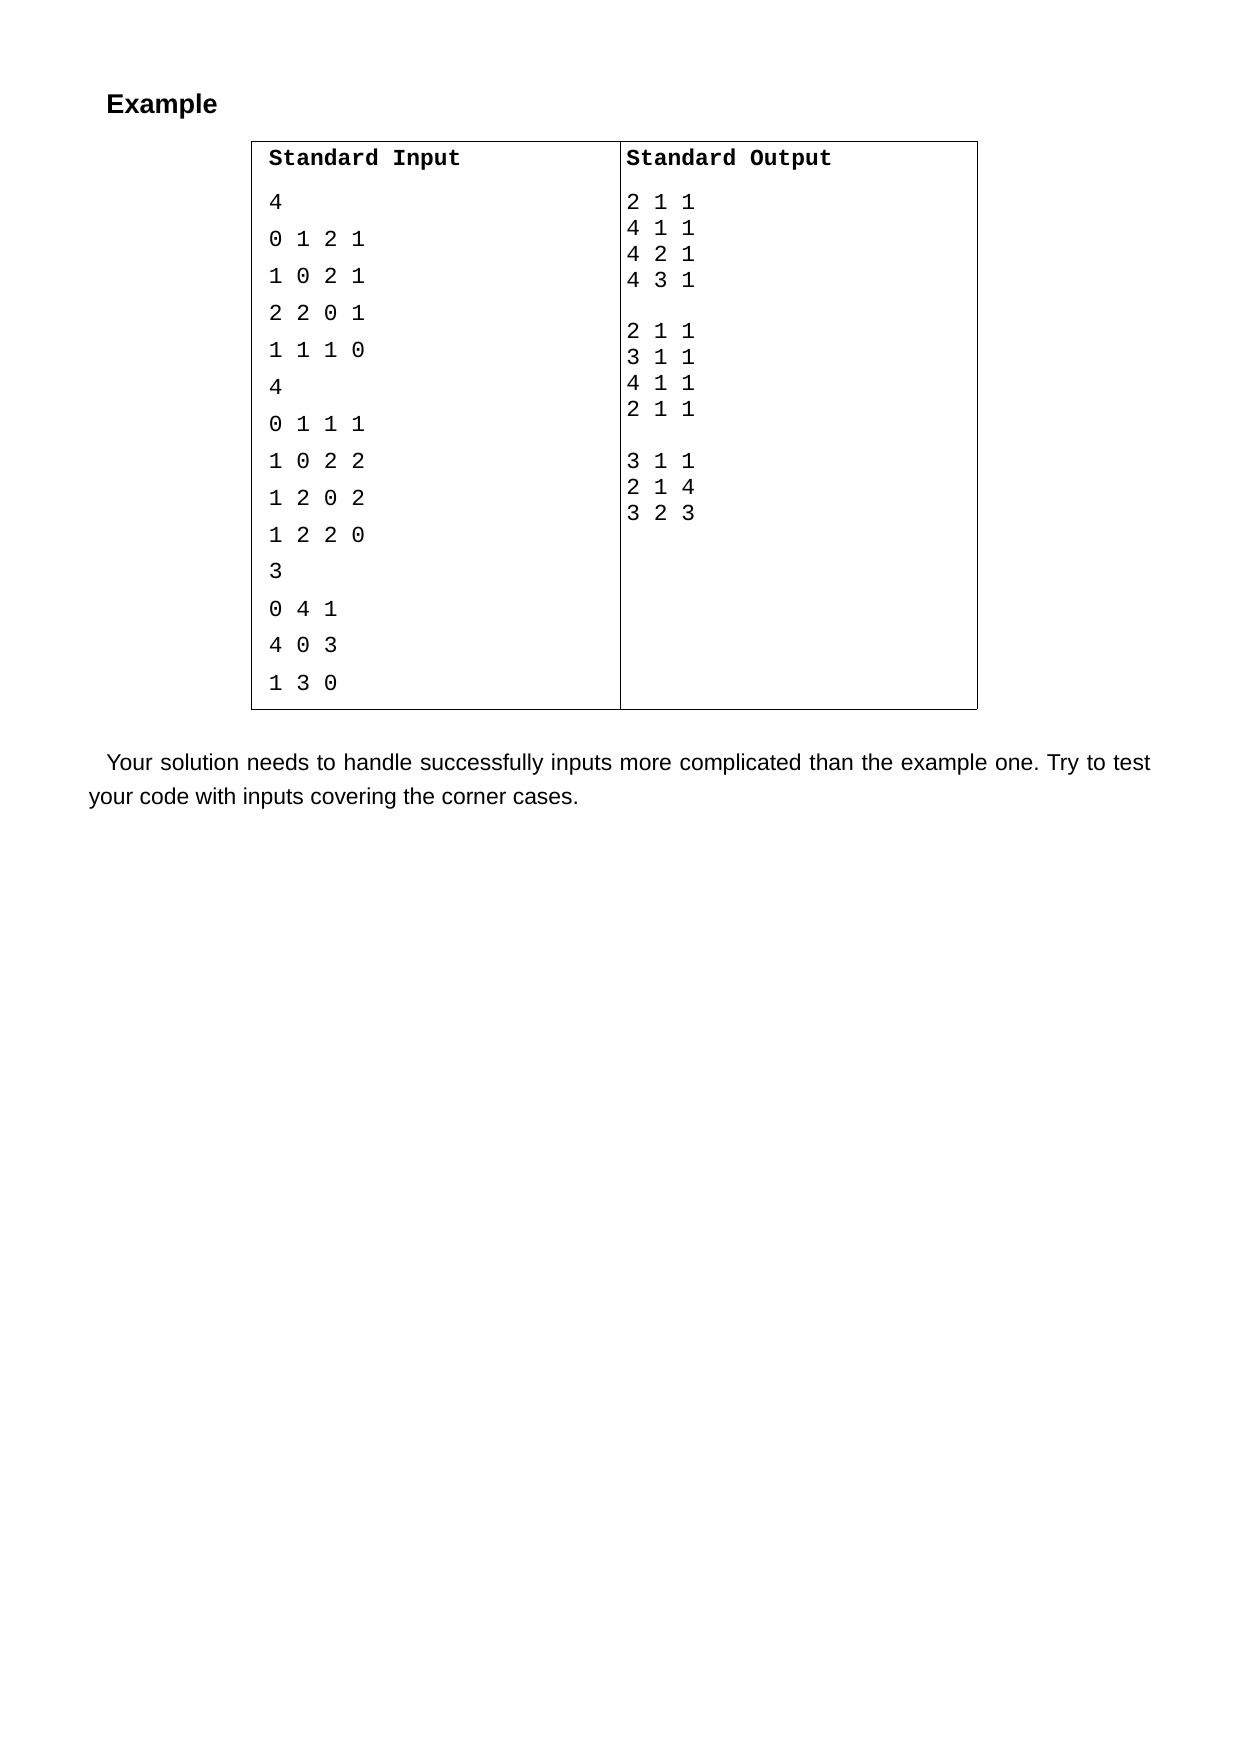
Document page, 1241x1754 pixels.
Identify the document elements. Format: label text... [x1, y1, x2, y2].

table_cell 2 1 1 4 1 1 4 2 1 4 3 1 2 1 1 3 1 1 4 1 1 2 1 1 3 1 1 2 1 4 3 2 3 [621, 184, 977, 708]
text Your solution needs to handle successfully inputs more complicated than the example one. Try to test your code with inputs covering the corner cases. [88, 749, 1152, 809]
table_cell 4 0 1 2 1 1 0 2 1 2 2 0 1 1 1 1 0 4 0 1 1 1 1 0 2 2 1 2 0 2 1 2 2 0 3 0 4 1 4 0 3 1 3 0 [252, 184, 620, 708]
text Example [88, 88, 1152, 120]
table_header Standard Input [252, 142, 620, 184]
table_header Standard Output [621, 142, 977, 184]
